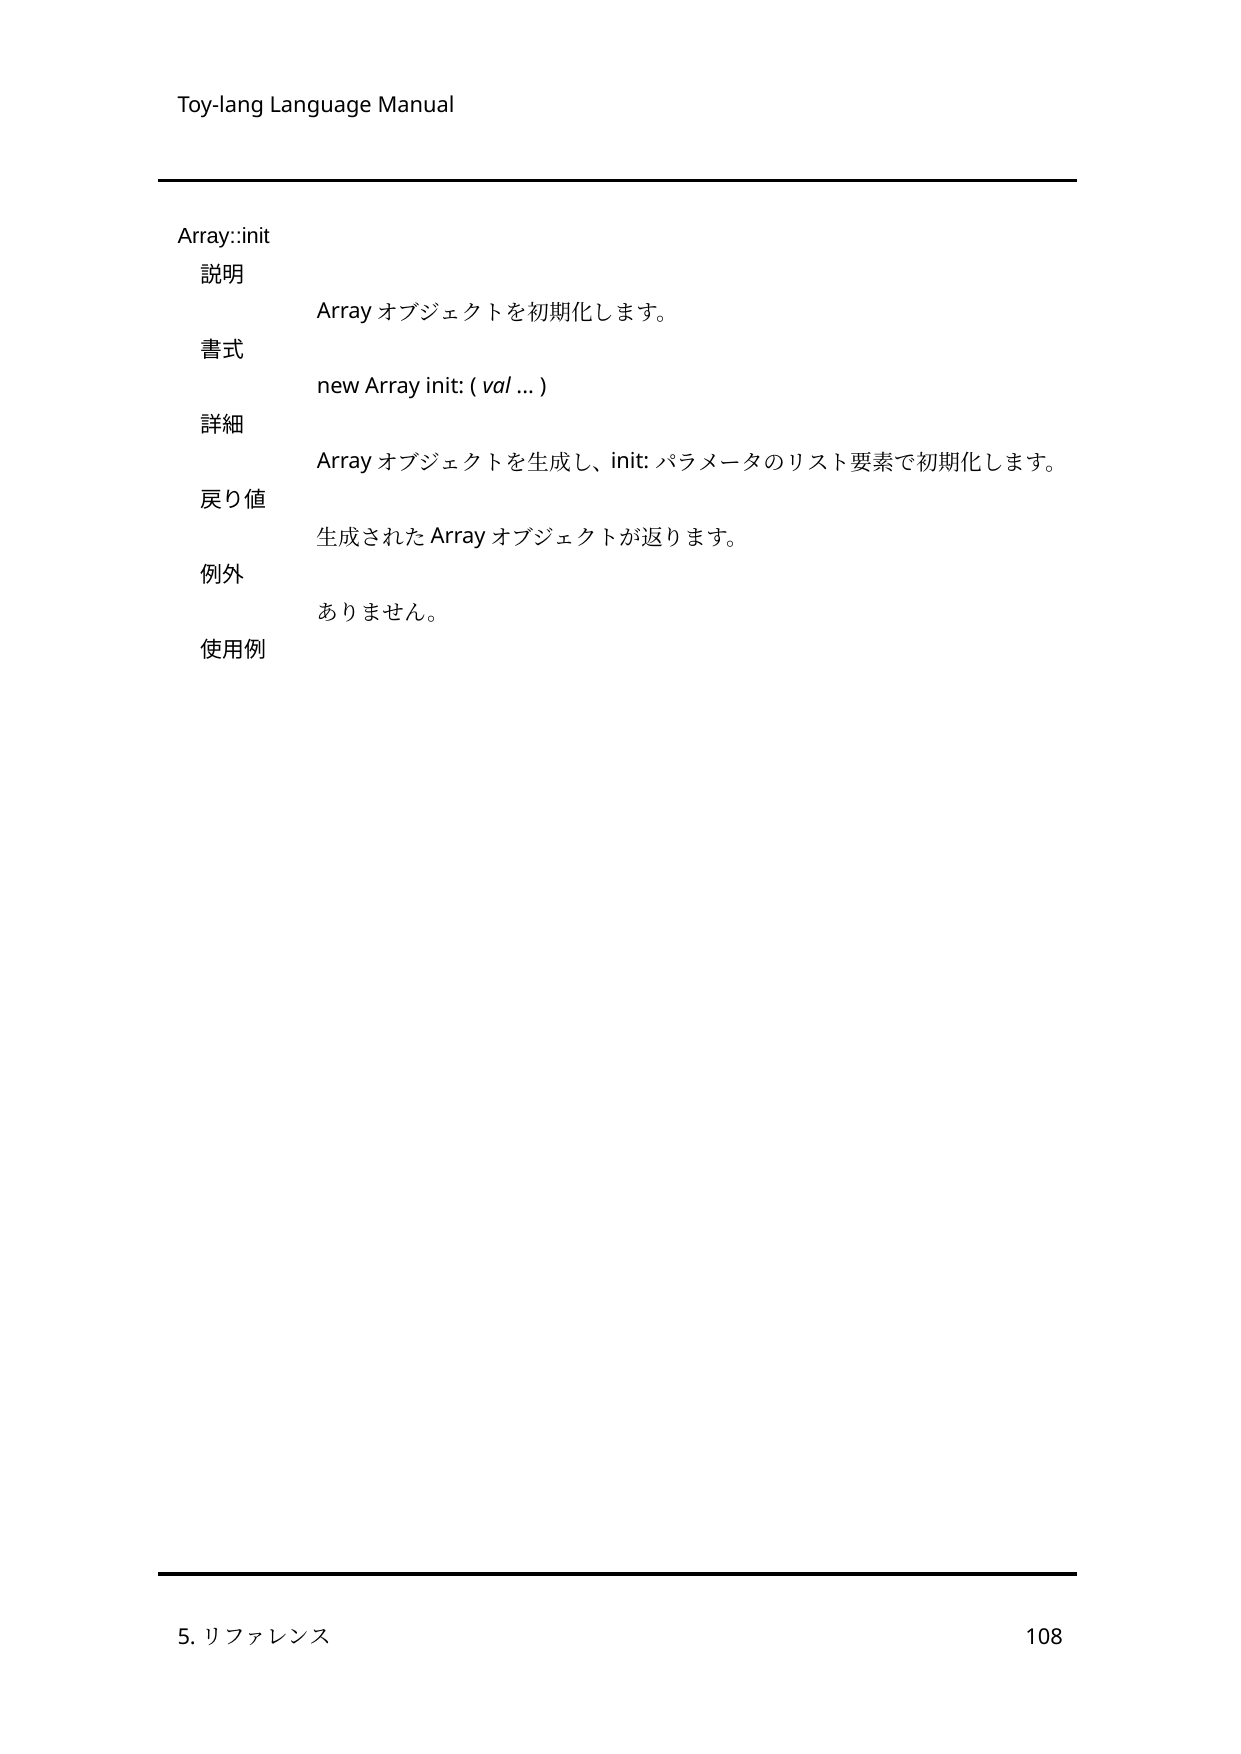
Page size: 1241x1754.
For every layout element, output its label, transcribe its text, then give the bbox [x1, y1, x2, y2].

table_cell [317, 629, 1063, 704]
table_cell ありません。 [317, 554, 1063, 629]
table_cell 戻り値 [200, 479, 317, 554]
table_cell 使用例 [200, 629, 317, 704]
table_header Arrayオブジェクトを初期化します。 [317, 254, 1063, 329]
table_cell 詳細 [200, 404, 317, 479]
table_cell 書式 [200, 329, 317, 404]
table_cell 例外 [200, 554, 317, 629]
table_header 説明 [200, 254, 317, 329]
subtitle Array::init [177, 217, 1063, 254]
table_cell Arrayオブジェクトを生成し、init: パラメータのリスト要素で初期化します。 [317, 404, 1063, 479]
table_cell 生成されたArrayオブジェクトが返ります。 [317, 479, 1063, 554]
table_cell new Array init: ( val ... ) [317, 329, 1063, 404]
